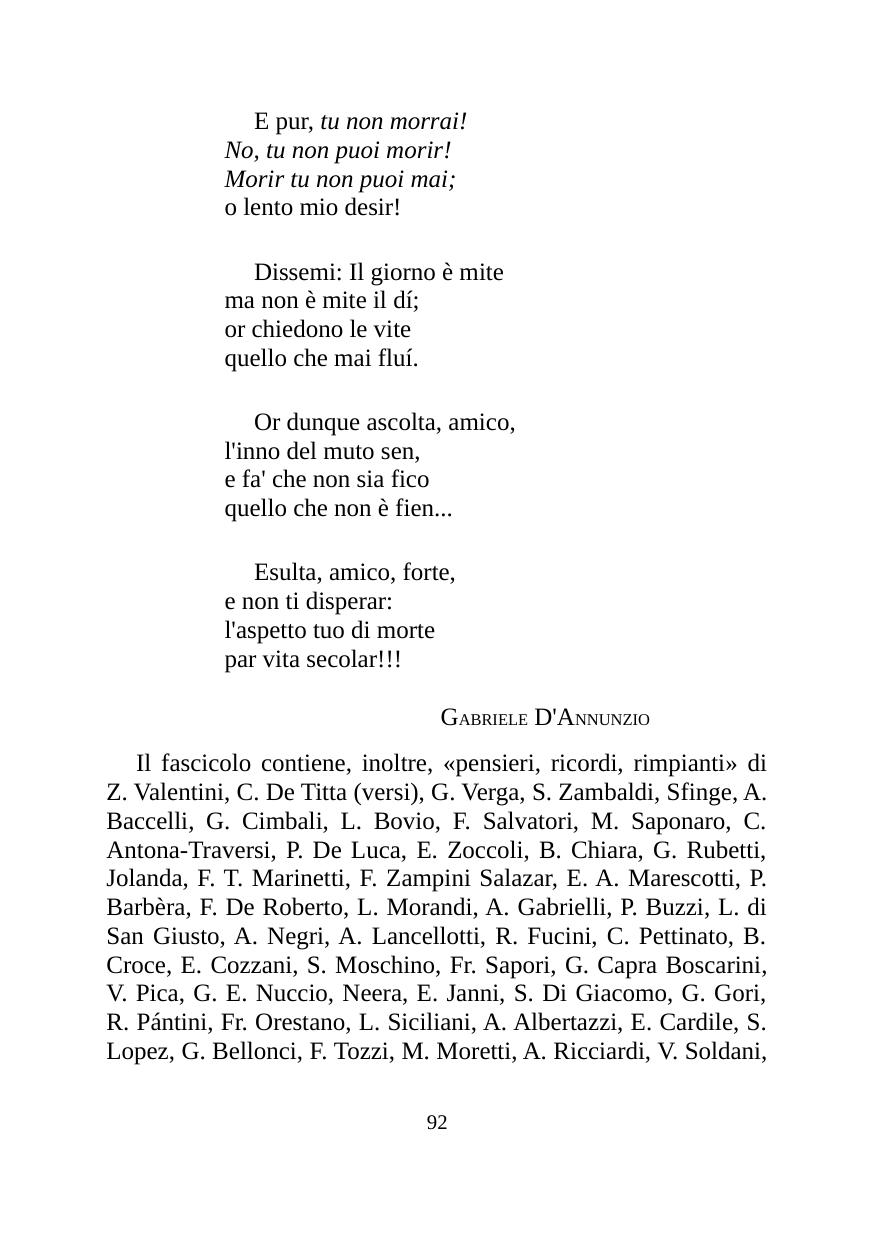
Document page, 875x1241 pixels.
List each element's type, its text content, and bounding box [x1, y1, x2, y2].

text Gabriele D'Annunzio [106, 702, 650, 731]
text Or dunque ascolta, amico, l'inno del muto sen, e fa' che non sia fico quello che non è fien... [224, 407, 768, 522]
text Dissemi: Il giorno è mite ma non è mite il dí; or chiedono le vite quello che mai fluí. [224, 257, 768, 372]
text Il fascicolo contiene, inoltre, «pensieri, ricordi, rimpianti» di Z. Valentini, C. De Titta (versi), G. Verga, S. Zambaldi, Sfinge, A. Baccelli, G. Cimbali, L. Bovio, F. Salvatori, M. Saponaro, C. Antona-Traversi, P. De Luca, E. Zoccoli, B. Chiara, G. Rubetti, Jolanda, F. T. Marinetti, F. Zampini Salazar, E. A. Marescotti, P. Barbèra, F. De Roberto, L. Morandi, A. Gabrielli, P. Buzzi, L. di San Giusto, A. Negri, A. Lancellotti, R. Fucini, C. Pettinato, B. Croce, E. Cozzani, S. Moschino, Fr. Sapori, G. Capra Boscarini, V. Pica, G. E. Nuccio, Neera, E. Janni, S. Di Giacomo, G. Gori, R. Pántini, Fr. Orestano, L. Siciliani, A. Albertazzi, E. Cardile, S. Lopez, G. Bellonci, F. Tozzi, M. Moretti, A. Ricciardi, V. Soldani, [106, 748, 768, 1065]
text Esulta, amico, forte, e non ti disperar: l'aspetto tuo di morte par vita secolar!!! [224, 557, 768, 672]
text E pur, tu non morrai! No, tu non puoi morir! Morir tu non puoi mai; o lento mio desir! [224, 106, 768, 221]
